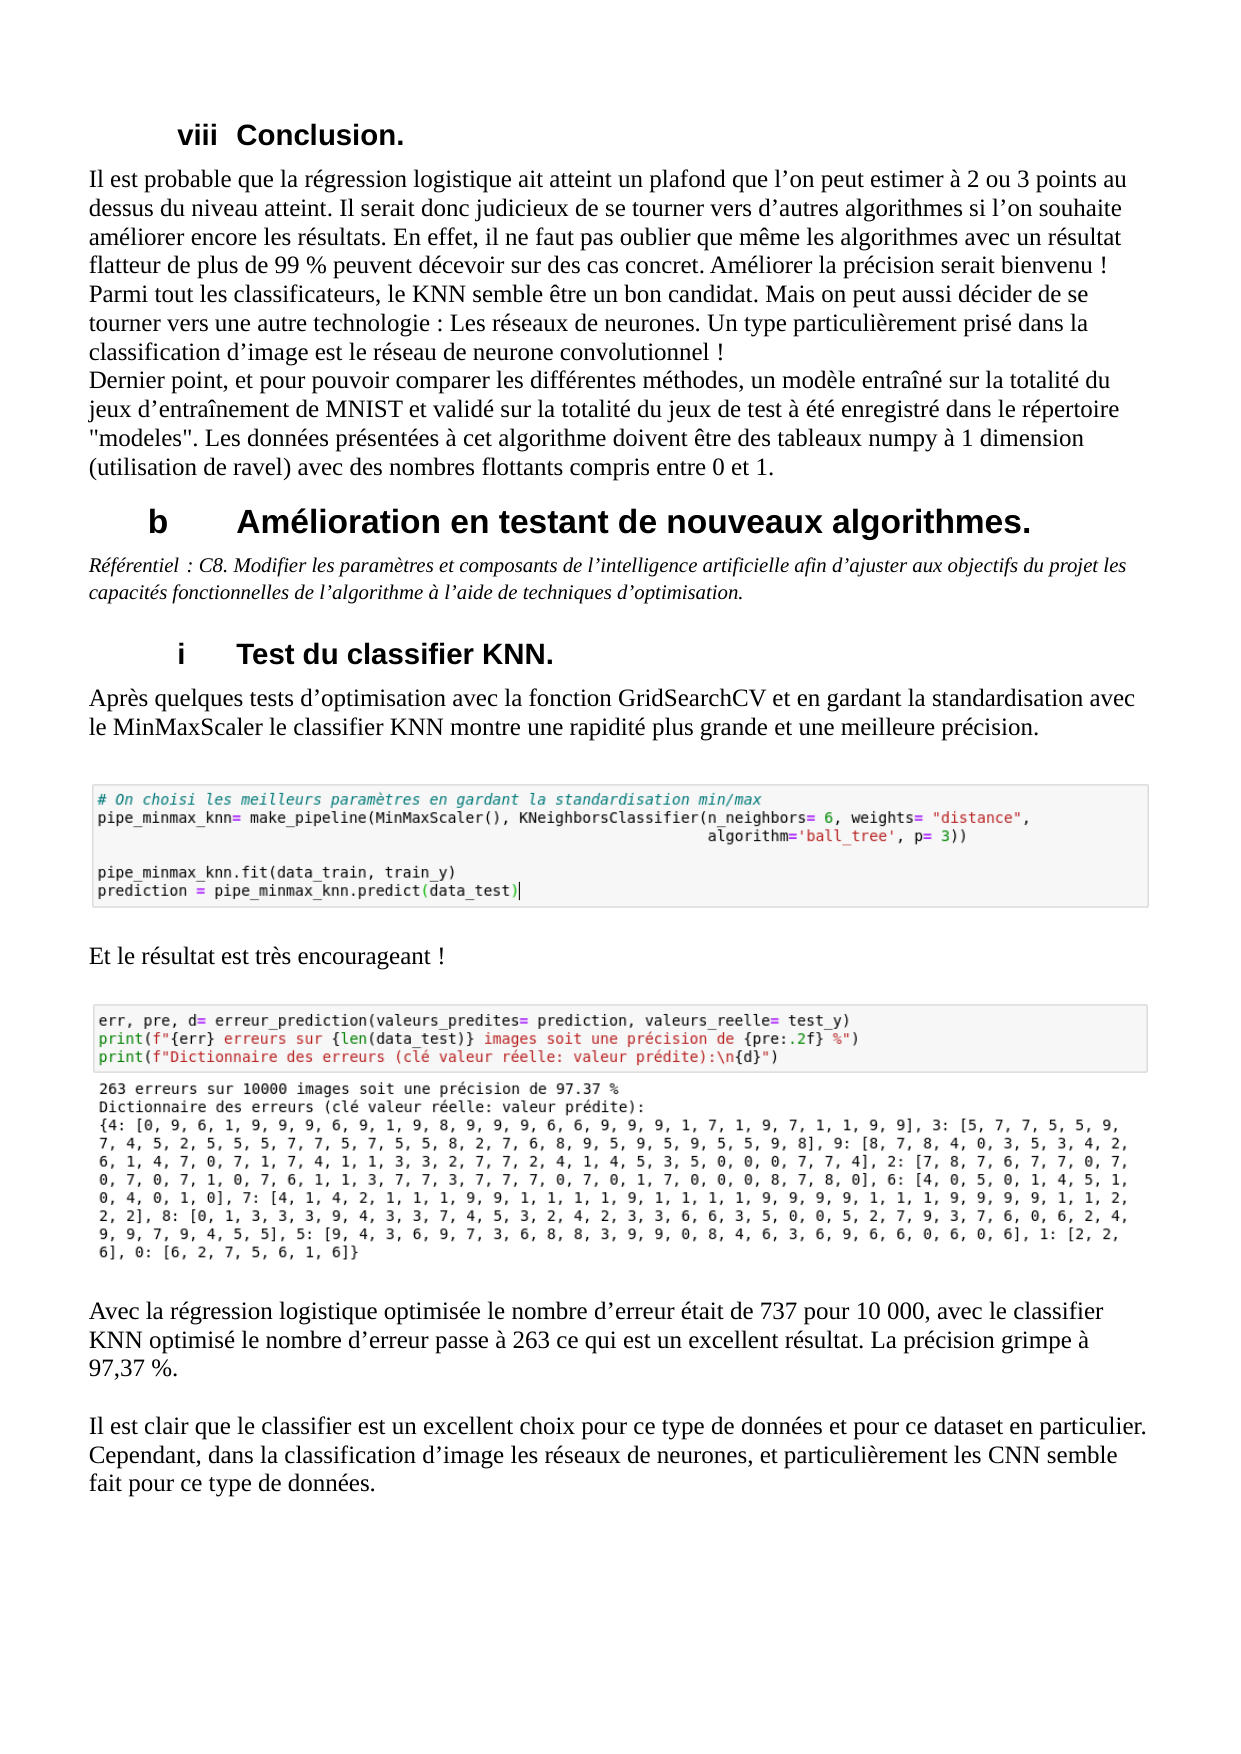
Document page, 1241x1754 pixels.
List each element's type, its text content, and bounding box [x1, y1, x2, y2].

text Après quelques tests d’optimisation avec la fonction GridSearchCV et en gardant la standardisation avec le MinMaxScaler le classifier KNN montre une rapidité plus grande et une meilleure précision. [88, 683, 1152, 741]
text Dernier point, et pour pouvoir comparer les différentes méthodes, un modèle entraîné sur la totalité du jeux d’entraînement de MNIST et validé sur la totalité du jeux de test à été enregistré dans le répertoire "modeles". Les données présentées à cet algorithme doivent être des tableaux numpy à 1 dimension (utilisation de ravel) avec des nombres flottants compris entre 0 et 1. [88, 366, 1152, 481]
text Parmi tout les classificateurs, le KNN semble être un bon candidat. Mais on peut aussi décider de se tourner vers une autre technologie : Les réseaux de neurones. Un type particulièrement prisé dans la classification d’image est le réseau de neurone convolutionnel ! [88, 279, 1152, 366]
picture [88, 780, 1152, 913]
text Et le résultat est très encourageant ! [88, 941, 1152, 970]
subtitle Conclusion. [88, 118, 1152, 152]
text Il est probable que la régression logistique ait atteint un plafond que l’on peut estimer à 2 ou 3 points au dessus du niveau atteint. Il serait donc judicieux de se tourner vers d’autres algorithmes si l’on souhaite améliorer encore les résultats. En effet, il ne faut pas oublier que même les algorithmes avec un résultat flatteur de plus de 99 % peuvent décevoir sur des cas concret. Améliorer la précision serait bienvenu ! [88, 164, 1152, 279]
text Avec la régression logistique optimisée le nombre d’erreur était de 737 pour 10 000, avec le classifier KNN optimisé le nombre d’erreur passe à 263 ce qui est un excellent résultat. La précision grimpe à 97,37 %. [88, 1296, 1152, 1382]
text Référentiel : C8. Modifier les paramètres et composants de l’intelligence artificielle afin d’ajuster aux objectifs du projet les capacités fonctionnelles de l’algorithme à l’aide de techniques d’optimisation. [88, 553, 1152, 604]
text Il est clair que le classifier est un excellent choix pour ce type de données et pour ce dataset en particulier. Cependant, dans la classification d’image les réseaux de neurones, et particulièrement les CNN semble fait pour ce type de données. [88, 1411, 1152, 1497]
subtitle Test du classifier KNN. [88, 637, 1152, 671]
subtitle Amélioration en testant de nouveaux algorithmes. [88, 501, 1152, 540]
picture [88, 998, 1152, 1268]
